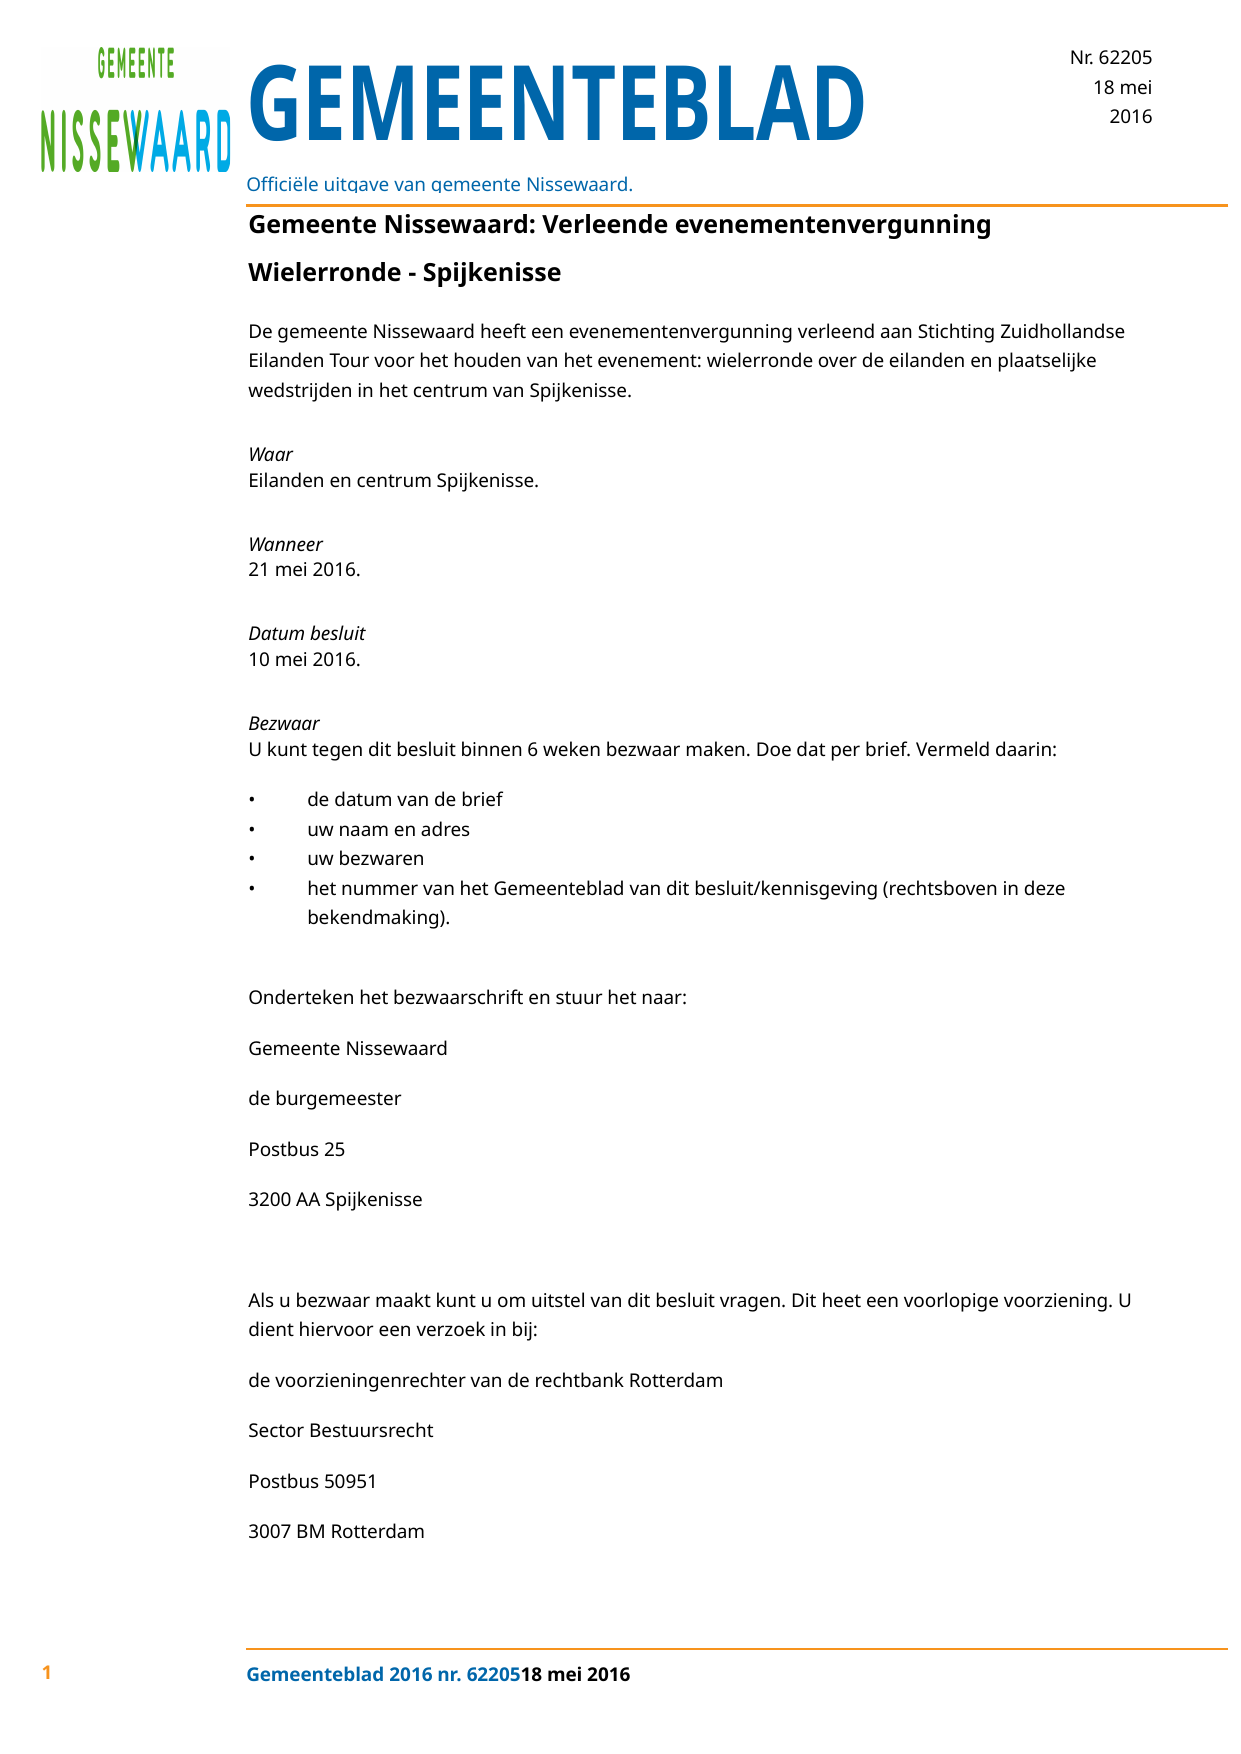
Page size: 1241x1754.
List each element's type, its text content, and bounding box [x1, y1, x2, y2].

text Waar [248, 441, 1152, 467]
text Gemeente Nissewaard [248, 1035, 1152, 1061]
text 3007 BM Rotterdam [248, 1518, 1152, 1544]
list uw naam en adres [248, 816, 1152, 842]
text de voorzieningenrechter van de rechtbank Rotterdam [248, 1367, 1152, 1393]
text Als u bezwaar maakt kunt u om uitstel van dit besluit vragen. Dit heet een voorlopige voorziening. U dient hiervoor een verzoek in bij: [248, 1287, 1152, 1342]
text Datum besluit [248, 620, 1152, 646]
text Bezwaar [248, 710, 1152, 736]
picture [176, 157, 187, 172]
text Postbus 25 [248, 1136, 1152, 1162]
picture [201, 122, 206, 138]
text Gemeente Nissewaard: Verleende evenementenvergunning Wielerronde - Spijkenisse [248, 207, 1152, 288]
list de datum van de brief [248, 786, 1152, 812]
picture [200, 151, 206, 172]
picture [222, 122, 227, 160]
text Wanneer [248, 531, 1152, 556]
text Sector Bestuursrecht [248, 1417, 1152, 1443]
picture [41, 47, 231, 172]
list het nummer van het Gemeenteblad van dit besluit/kennisgeving (rechtsboven in deze bekendmaking). [248, 875, 1152, 930]
text Eilanden en centrum Spijkenisse. [248, 467, 1152, 492]
text 21 mei 2016. [248, 556, 1152, 582]
picture [154, 157, 165, 172]
text Postbus 50951 [248, 1468, 1152, 1494]
list uw bezwaren [248, 845, 1152, 871]
text 3200 AA Spijkenisse [248, 1186, 1152, 1212]
text De gemeente Nissewaard heeft een evenementenvergunning verleend aan Stichting Zuidhollandse Eilanden Tour voor het houden van het evenement: wielerronde over de eilanden en plaatselijke wedstrijden in het centrum van Spijkenisse. [248, 318, 1152, 403]
text de burgemeester [248, 1085, 1152, 1111]
text Onderteken het bezwaarschrift en stuur het naar: [248, 984, 1152, 1010]
text 10 mei 2016. [248, 646, 1152, 672]
text U kunt tegen dit besluit binnen 6 weken bezwaar maken. Doe dat per brief. Vermeld daarin: [248, 736, 1152, 762]
